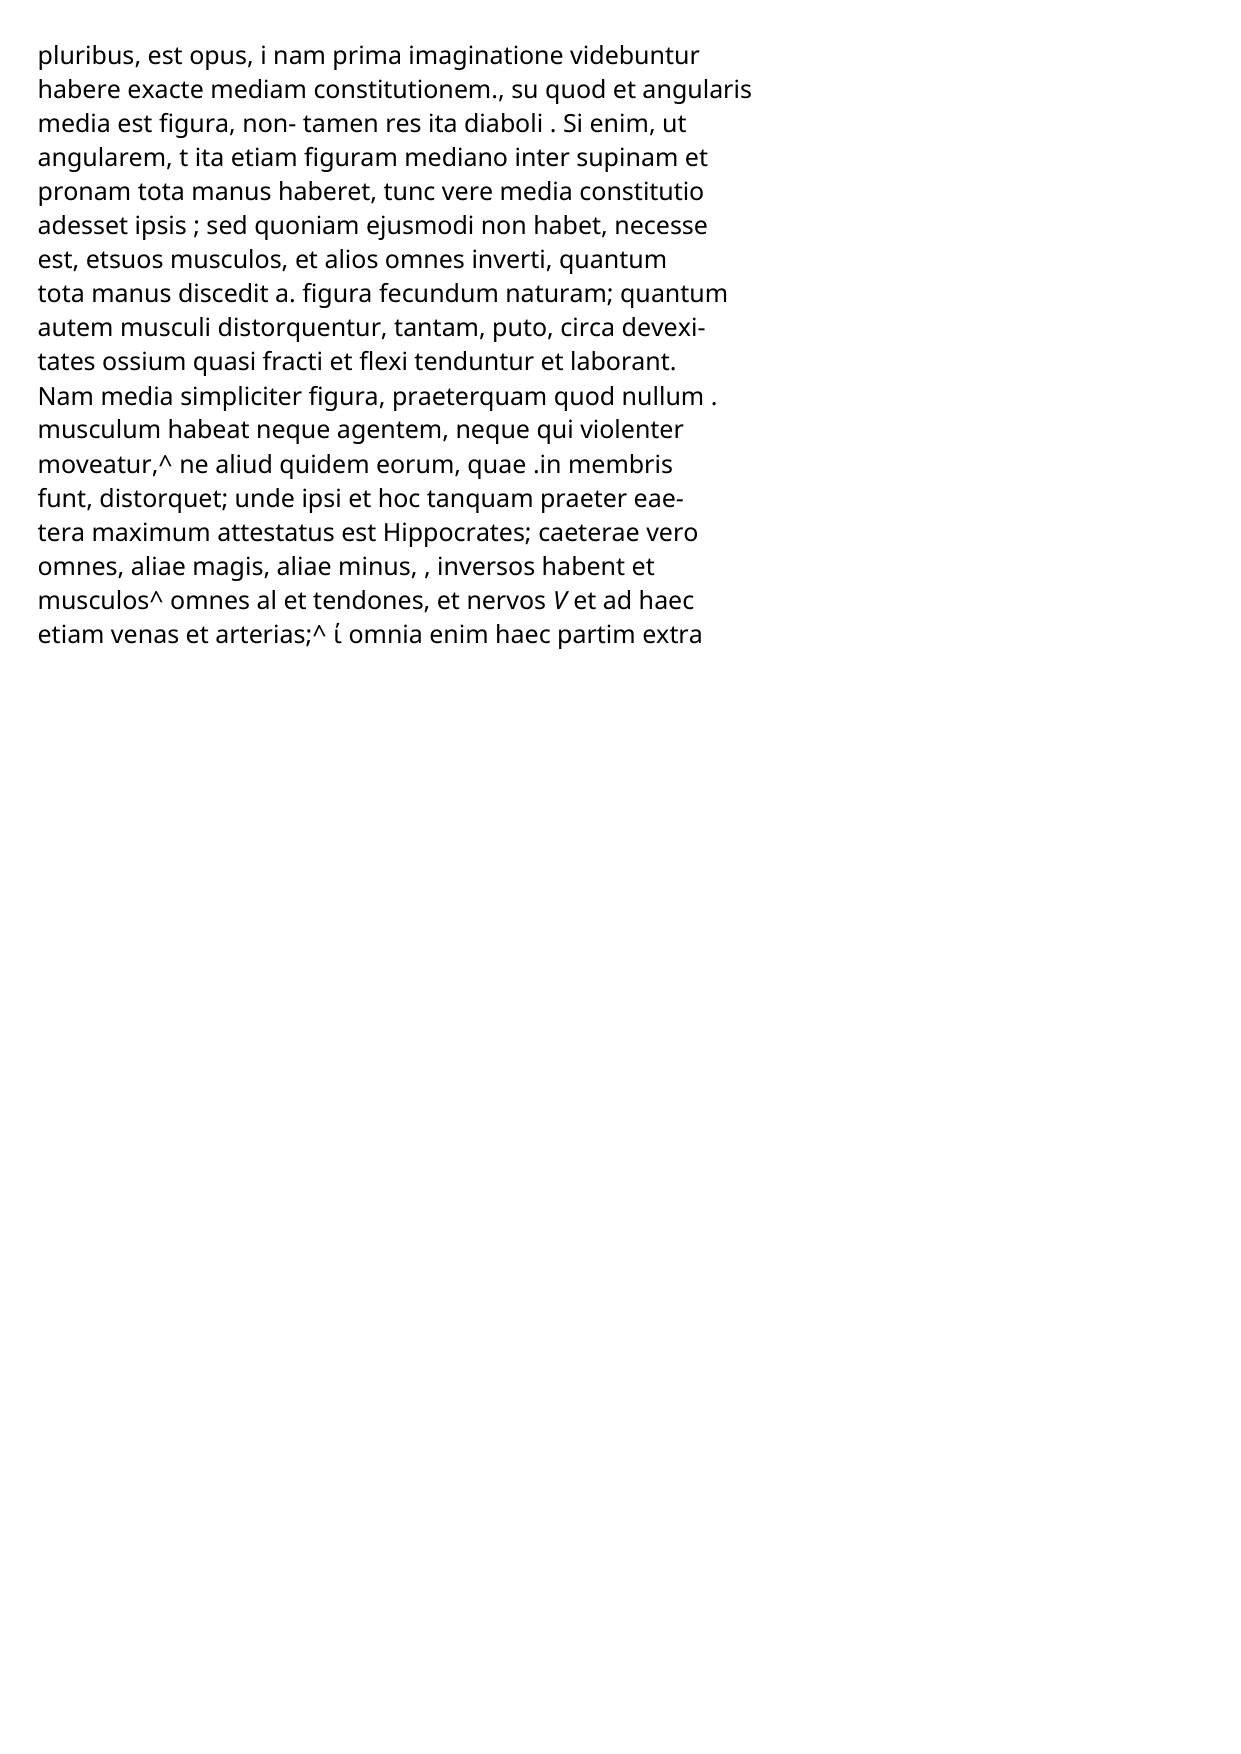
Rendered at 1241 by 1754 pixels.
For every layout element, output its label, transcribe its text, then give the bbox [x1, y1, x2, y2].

text pluribus, est opus, i nam prima imaginatione videbuntur habere exacte mediam constitutionem., su quod et angularis media est figura, non- tamen res ita diaboli . Si enim, ut angularem, t ita etiam figuram mediano inter supinam et pronam tota manus haberet, tunc vere media constitutio adesset ipsis ; sed quoniam ejusmodi non habet, necesse est, etsuos musculos, et alios omnes inverti, quantum tota manus discedit a. figura fecundum naturam; quantum autem musculi distorquentur, tantam, puto, circa devexi- tates ossium quasi fracti et flexi tenduntur et laborant. Nam media simpliciter figura, praeterquam quod nullum . musculum habeat neque agentem, neque qui violenter moveatur,^ ne aliud quidem eorum, quae .in membris funt, distorquet; unde ipsi et hoc tanquam praeter eae- tera maximum attestatus est Hippocrates; caeterae vero omnes, aliae magis, aliae minus, , inversos habent et musculos^ omnes al et tendones, et nervos V et ad haec etiam venas et arterias;^ ί omnia enim haec partim extra [37, 37, 1203, 651]
